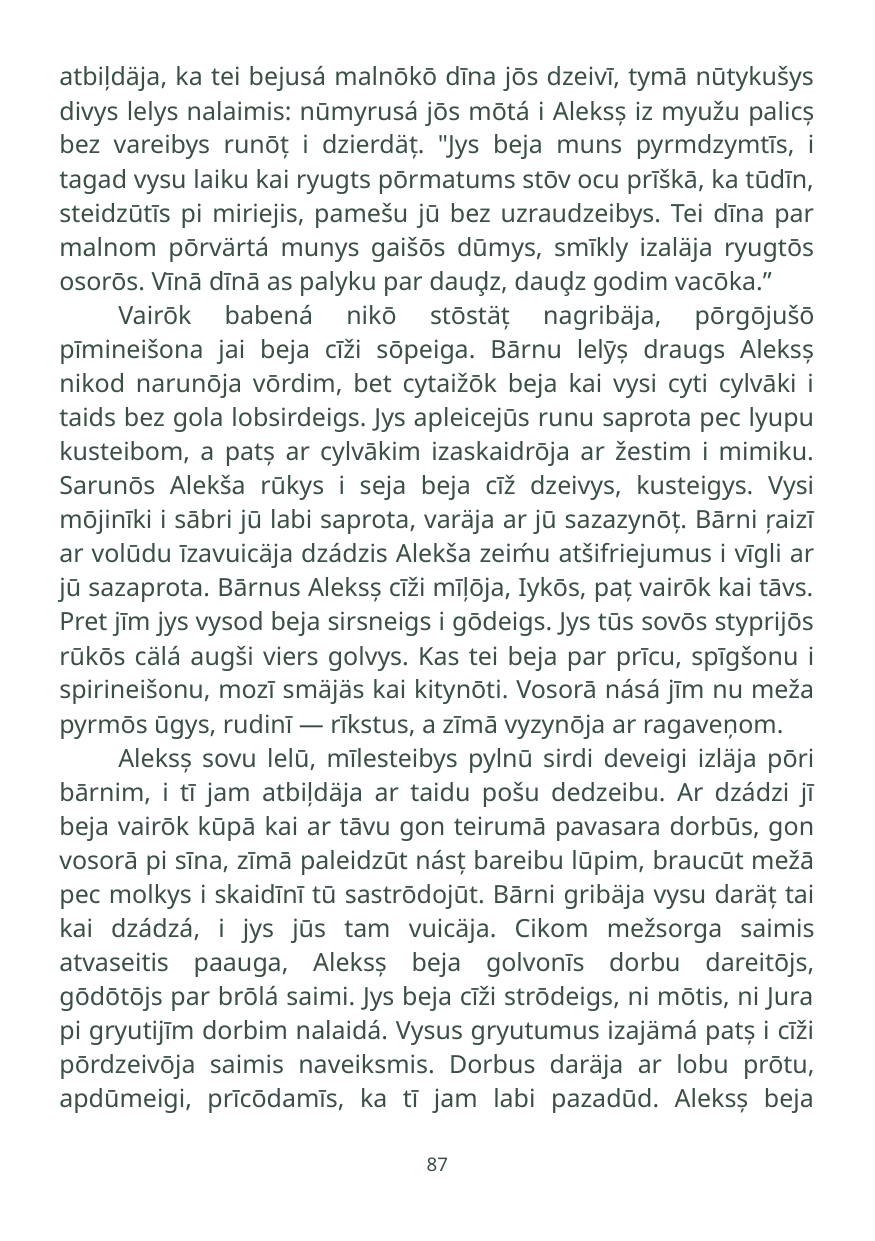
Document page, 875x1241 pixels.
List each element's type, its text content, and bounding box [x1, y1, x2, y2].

text Vairōk babená nikō stōstäț nagribäja, pōrgōjušō pīmineišona jai beja cīži sōpeiga. Bārnu lelȳș draugs Aleksș nikod narunōja vōrdim, bet cytaižōk beja kai vysi cyti cylvāki i taids bez gola lobsirdeigs. Jys apleicejūs runu saprota pec lyupu kusteibom, a patș ar cylvākim izaskaidrōja ar žestim i mimiku. Sarunōs Alekša rūkys i seja beja cīž dzeivys, kusteigys. Vysi mōjinīki i sābri jū labi saprota, varäja ar jū sazazynōț. Bārni ŗaizī ar volūdu īzavuicäja dzádzis Alekša zeiḿu atšifriejumus i vīgli ar jū sazaprota. Bārnus Aleksș cīži mīļōja, Iykōs, paț vairōk kai tāvs. Pret jīm jys vysod beja sirsneigs i gōdeigs. Jys tūs sovōs styprijōs rūkōs cälá augši viers golvys. Kas tei beja par prīcu, spīgšonu i spirineišonu, mozī smäjäs kai kitynōti. Vosorā násá jīm nu meža pyrmōs ūgys, rudinī — rīkstus, a zīmā vyzynōja ar ragaveņom. [59, 297, 815, 740]
text atbiļdäja, ka tei bejusá malnōkō dīna jōs dzeivī, tymā nūtykušys divys lelys nalaimis: nūmyrusá jōs mōtá i Aleksș iz myužu palicș bez vareibys runōț i dzierdäț. "Jys beja muns pyrmdzymtīs, i tagad vysu laiku kai ryugts pōrmatums stōv ocu prīškā, ka tūdīn, steidzūtīs pi miriejis, pamešu jū bez uzraudzeibys. Tei dīna par malnom pōrvärtá munys gaišōs dūmys, smīkly izaläja ryugtōs osorōs. Vīnā dīnā as palyku par dauḑz, dauḑz godim vacōka.” [59, 59, 815, 297]
text Aleksș sovu lelū, mīlesteibys pylnū sirdi deveigi izläja pōri bārnim, i tī jam atbiļdäja ar taidu pošu dedzeibu. Ar dzádzi jī beja vairōk kūpā kai ar tāvu gon teirumā pavasara dorbūs, gon vosorā pi sīna, zīmā paleidzūt násț bareibu lūpim, braucūt mežā pec molkys i skaidīnī tū sastrōdojūt. Bārni gribäja vysu daräț tai kai dzádzá, i jys jūs tam vuicäja. Cikom mežsorga saimis atvaseitis paauga, Aleksș beja golvonīs dorbu dareitōjs, gōdōtōjs par brōlá saimi. Jys beja cīži strōdeigs, ni mōtis, ni Jura pi gryutijīm dorbim nalaidá. Vysus gryutumus izajämá patș i cīži pōrdzeivōja saimis naveiksmis. Dorbus daräja ar lobu prōtu, apdūmeigi, prīcōdamīs, ka tī jam labi pazadūd. Aleksș beja [59, 740, 815, 1115]
